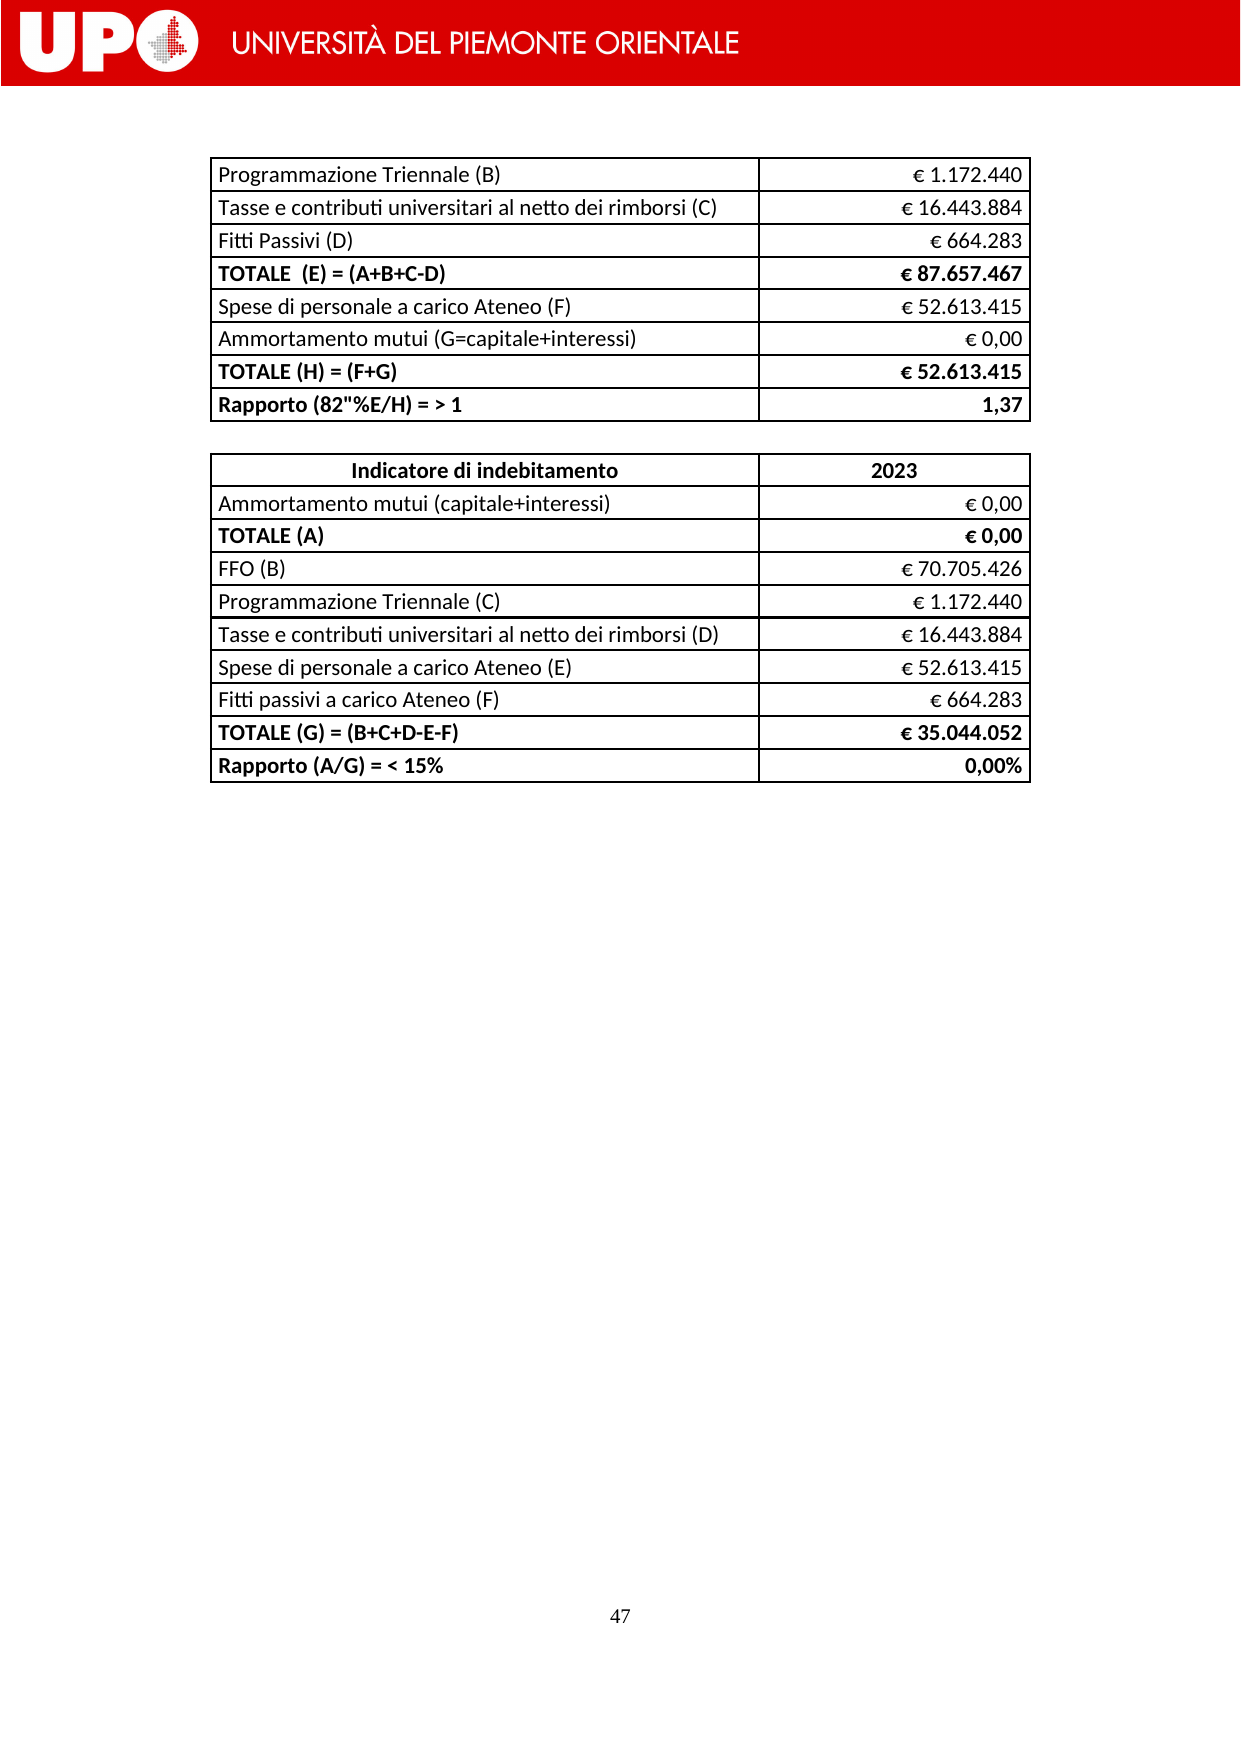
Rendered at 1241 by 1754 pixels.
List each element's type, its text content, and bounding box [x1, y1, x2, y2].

table_cell € 0,00 [760, 323, 1029, 354]
table_cell € 0,00 [760, 487, 1029, 518]
table_cell Indicatore di indebitamento [212, 455, 758, 485]
table_cell Fitti passivi a carico Ateneo (F) [212, 684, 758, 715]
table_cell FFO (B) [212, 553, 758, 584]
table_cell € 664.283 [760, 225, 1029, 256]
table_cell [759, 422, 1029, 452]
table_cell € 16.443.884 [760, 619, 1029, 649]
table_cell Tasse e contributi universitari al netto dei rimborsi (D) [212, 619, 758, 649]
table_cell TOTALE (H) = (F+G) [212, 356, 758, 387]
table_cell TOTALE (G) = (B+C+D-E-F) [212, 717, 758, 748]
table_cell Tasse e contributi universitari al netto dei rimborsi (C) [212, 192, 758, 223]
table_cell Programmazione Triennale (B) [212, 159, 758, 190]
table_cell € 664.283 [760, 684, 1029, 715]
table_cell € 52.613.415 [760, 356, 1029, 387]
table_cell Programmazione Triennale (C) [212, 586, 758, 616]
table_cell € 1.172.440 [760, 159, 1029, 190]
table_cell TOTALE (E) = (A+B+C-D) [212, 258, 758, 288]
table_cell € 1.172.440 [760, 586, 1029, 616]
table_cell € 35.044.052 [760, 717, 1029, 748]
table_cell € 52.613.415 [760, 290, 1029, 321]
table_cell € 52.613.415 [760, 651, 1029, 682]
table_cell € 70.705.426 [760, 553, 1029, 584]
table_cell TOTALE (A) [212, 520, 758, 551]
table_cell Rapporto (82"%E/H) = > 1 [212, 389, 758, 419]
table_cell 0,00% [760, 750, 1029, 781]
table_cell Fitti Passivi (D) [212, 225, 758, 256]
table_cell 1,37 [760, 389, 1029, 419]
table_cell [211, 422, 759, 452]
table_cell € 87.657.467 [760, 258, 1029, 288]
table_cell 2023 [760, 455, 1029, 485]
table_cell € 16.443.884 [760, 192, 1029, 223]
table_cell Ammortamento mutui (capitale+interessi) [212, 487, 758, 518]
table_cell € 0,00 [760, 520, 1029, 551]
table_cell Rapporto (A/G) = < 15% [212, 750, 758, 781]
table_cell Spese di personale a carico Ateneo (E) [212, 651, 758, 682]
table_cell Ammortamento mutui (G=capitale+interessi) [212, 323, 758, 354]
table_cell Spese di personale a carico Ateneo (F) [212, 290, 758, 321]
